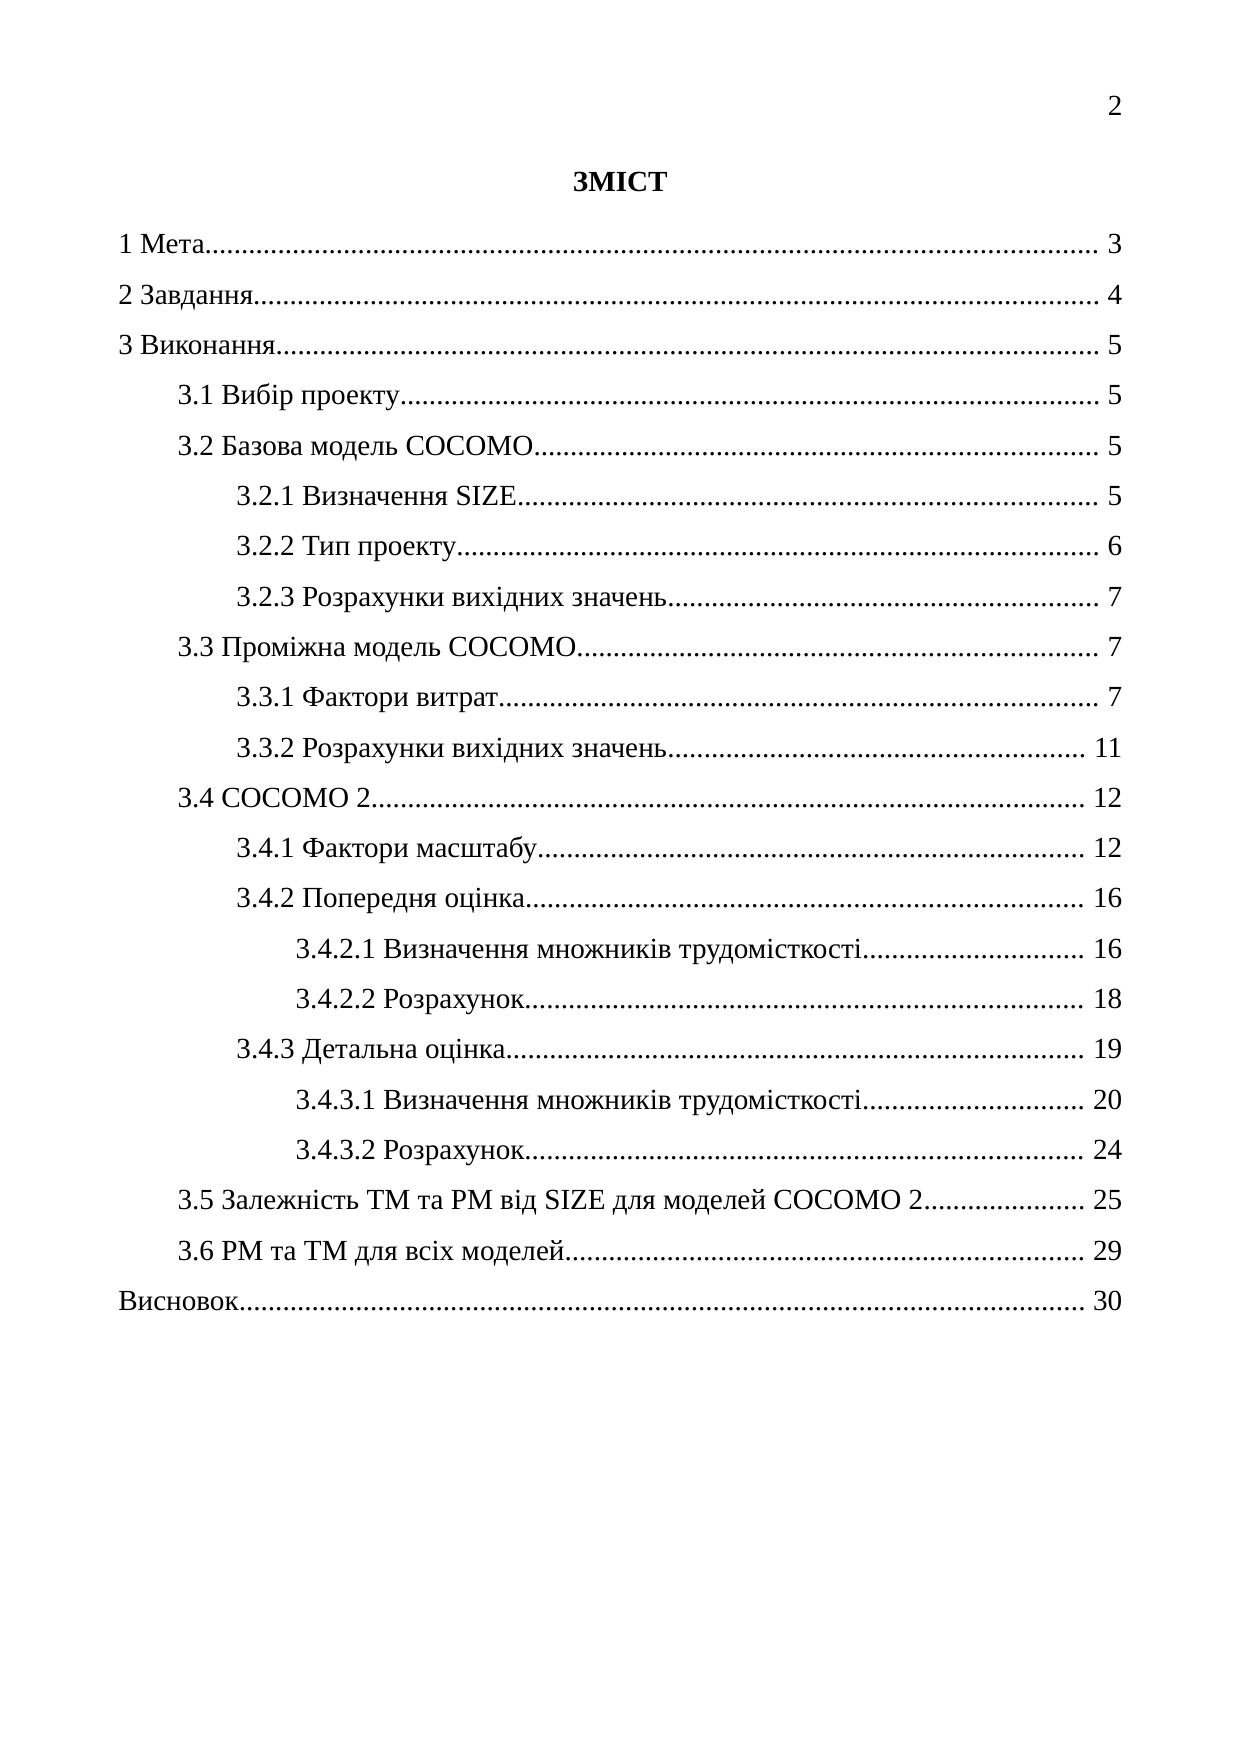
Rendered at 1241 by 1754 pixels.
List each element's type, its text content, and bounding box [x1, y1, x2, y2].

text 3.2.3 Розрахунки вихідних значень 7 [236, 579, 1122, 612]
text 3.4.3.2 Розрахунок 24 [295, 1132, 1122, 1166]
text 3.2 Базова модель COCOMO 5 [177, 428, 1122, 461]
text 3.6 PM та TM для всіх моделей 29 [177, 1233, 1122, 1266]
text 1 Мета 3 [118, 227, 1122, 260]
text 3.4 COCOMO 2 12 [177, 780, 1122, 813]
text 3.5 Залежність TM та PM від SIZE для моделей COCOMO 2 25 [177, 1182, 1122, 1216]
text 3.4.2.1 Визначення множників трудомісткості 16 [295, 931, 1122, 964]
text 3.4.2.2 Розрахунок 18 [295, 981, 1122, 1015]
text 3.4.3 Детальна оцінка 19 [236, 1032, 1122, 1065]
text 3.4.3.1 Визначення множників трудомісткості 20 [295, 1082, 1122, 1115]
text 3.2.1 Визначення SIZE 5 [236, 478, 1122, 512]
text 2 Завдання 4 [118, 277, 1122, 310]
text 3.3.2 Розрахунки вихідних значень 11 [236, 730, 1122, 763]
text 3.4.2 Попередня оцінка 16 [236, 881, 1122, 914]
text 3.1 Вибір проекту 5 [177, 377, 1122, 411]
text 3.3.1 Фактори витрат 7 [236, 679, 1122, 713]
text 3 Виконання 5 [118, 327, 1122, 361]
text 3.4.1 Фактори масштабу 12 [236, 830, 1122, 864]
text 3.3 Проміжна модель COCOMO 7 [177, 629, 1122, 663]
subtitle Зміст [118, 164, 1122, 197]
text Висновок 30 [118, 1283, 1122, 1317]
text 3.2.2 Тип проекту 6 [236, 528, 1122, 562]
